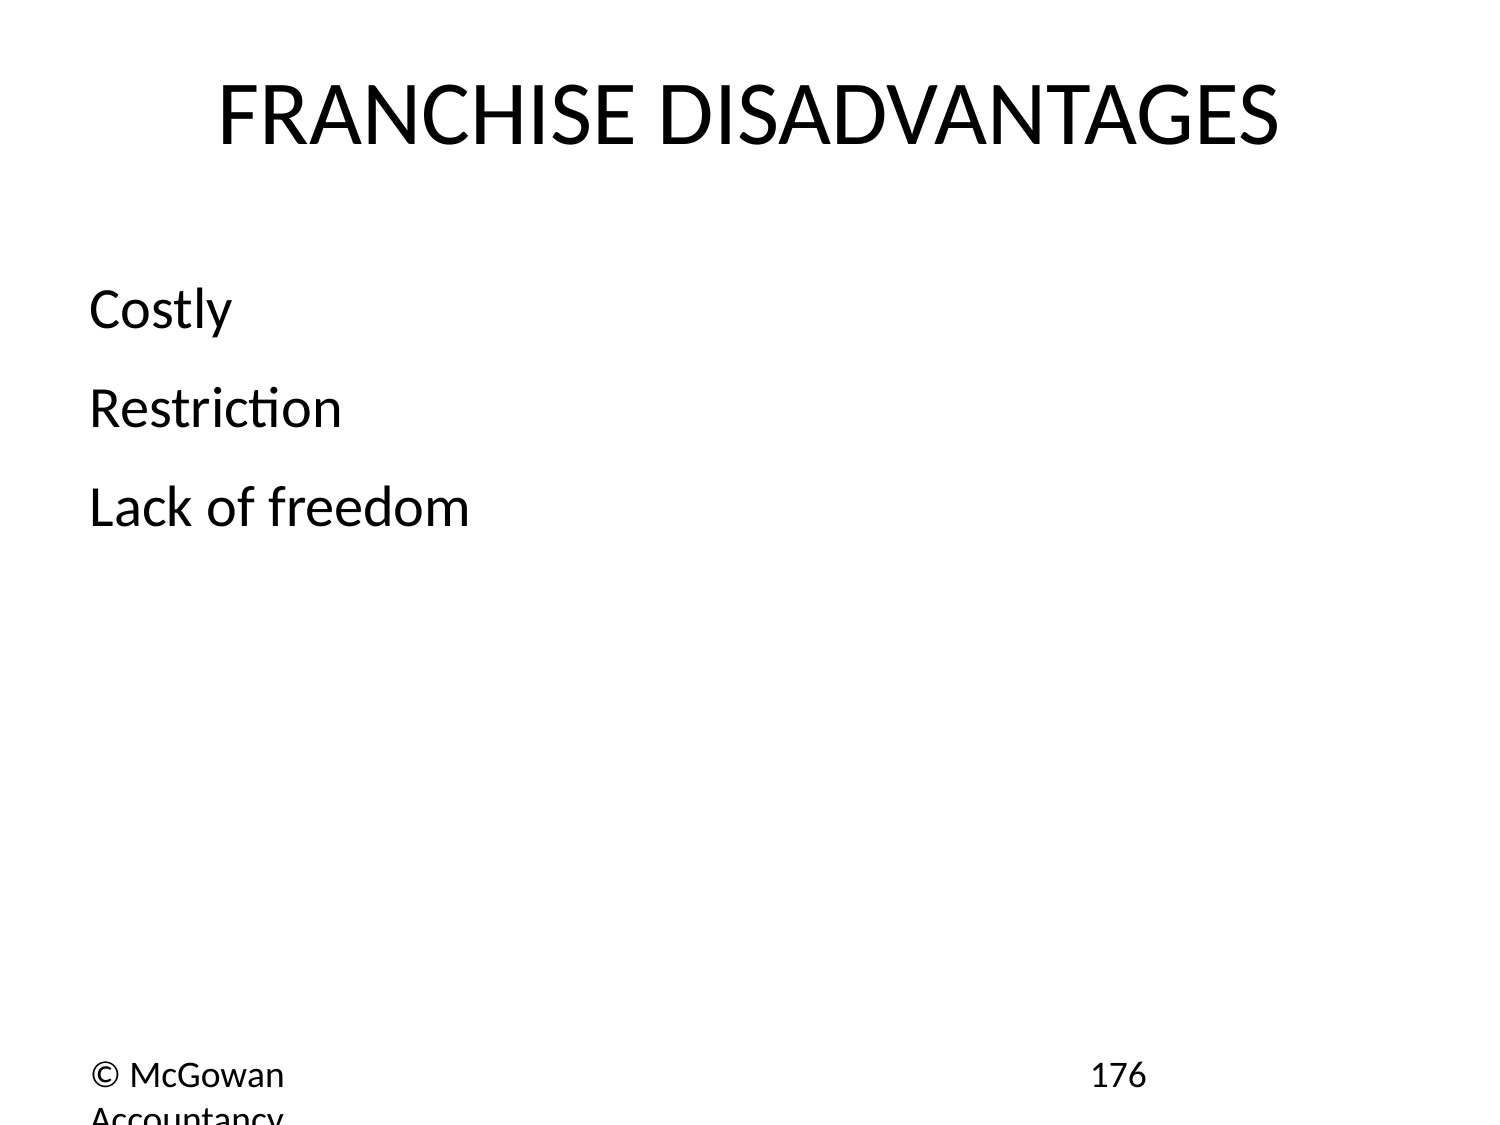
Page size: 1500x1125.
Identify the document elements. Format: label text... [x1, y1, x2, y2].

text_box [1074, 1042, 1425, 1103]
list Costly Restriction Lack of freedom [75, 262, 1425, 1005]
text_box © McGowan Accountancy Services [75, 1042, 425, 1103]
title FRANCHISE DISADVANTAGES [75, 45, 1425, 233]
